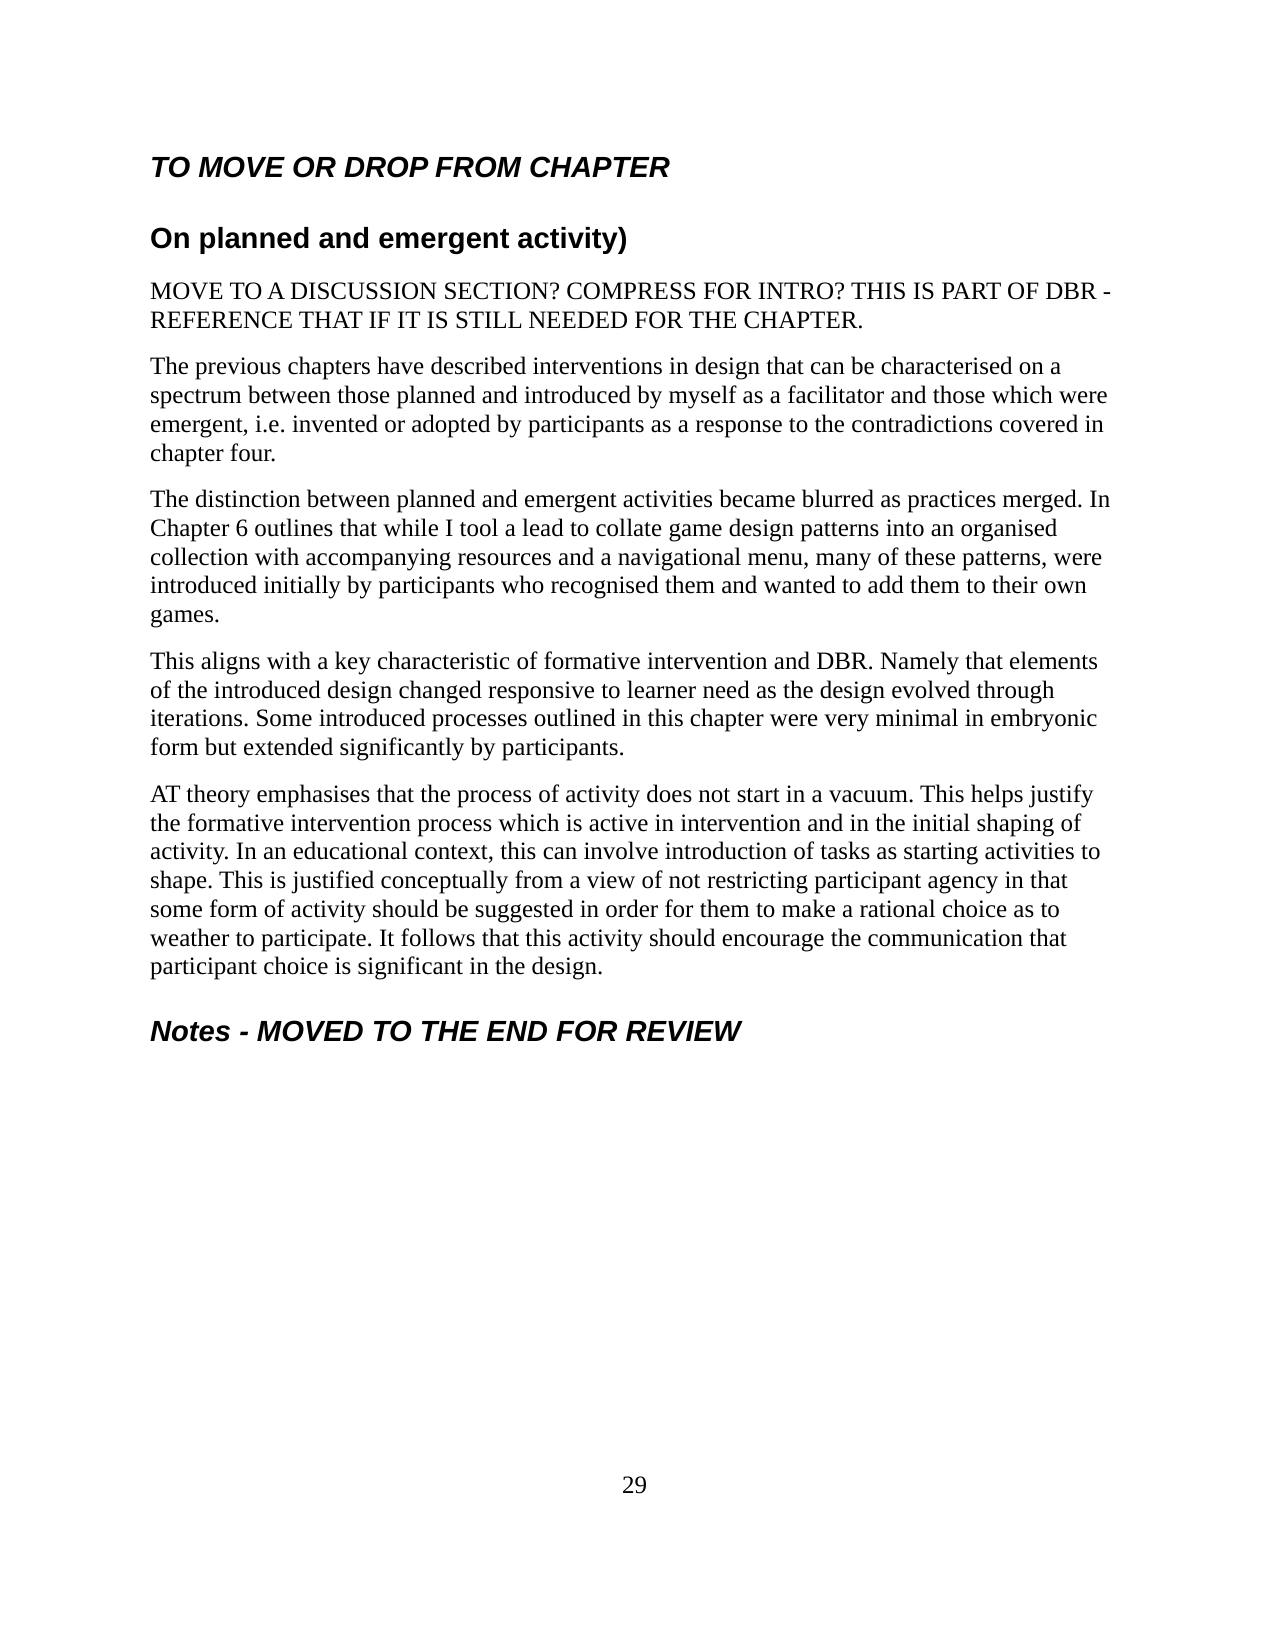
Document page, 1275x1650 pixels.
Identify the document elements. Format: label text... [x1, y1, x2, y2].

subtitle Notes - MOVED TO THE END FOR REVIEW [150, 1014, 1125, 1048]
text This aligns with a key characteristic of formative intervention and DBR. Namely that elements of the introduced design changed responsive to learner need as the design evolved through iterations. Some introduced processes outlined in this chapter were very minimal in embryonic form but extended significantly by participants. [150, 646, 1125, 761]
subtitle TO MOVE OR DROP FROM CHAPTER [150, 150, 1125, 183]
text AT theory emphasises that the process of activity does not start in a vacuum. This helps justify the formative intervention process which is active in intervention and in the initial shaping of activity. In an educational context, this can involve introduction of tasks as starting activities to shape. This is justified conceptually from a view of not restricting participant agency in that some form of activity should be suggested in order for them to make a rational choice as to weather to participate. It follows that this activity should encourage the communication that participant choice is significant in the design. [150, 779, 1125, 980]
text MOVE TO A DISCUSSION SECTION? COMPRESS FOR INTRO? THIS IS PART OF DBR - REFERENCE THAT IF IT IS STILL NEEDED FOR THE CHAPTER. [150, 276, 1125, 333]
text The previous chapters have described interventions in design that can be characterised on a spectrum between those planned and introduced by myself as a facilitator and those which were emergent, i.e. invented or adopted by participants as a response to the contradictions covered in chapter four. [150, 351, 1125, 466]
text The distinction between planned and emergent activities became blurred as practices merged. In Chapter 6 outlines that while I tool a lead to collate game design patterns into an organised collection with accompanying resources and a navigational menu, many of these patterns, were introduced initially by participants who recognised them and wanted to add them to their own games. [150, 484, 1125, 628]
subtitle On planned and emergent activity) [150, 221, 1125, 254]
